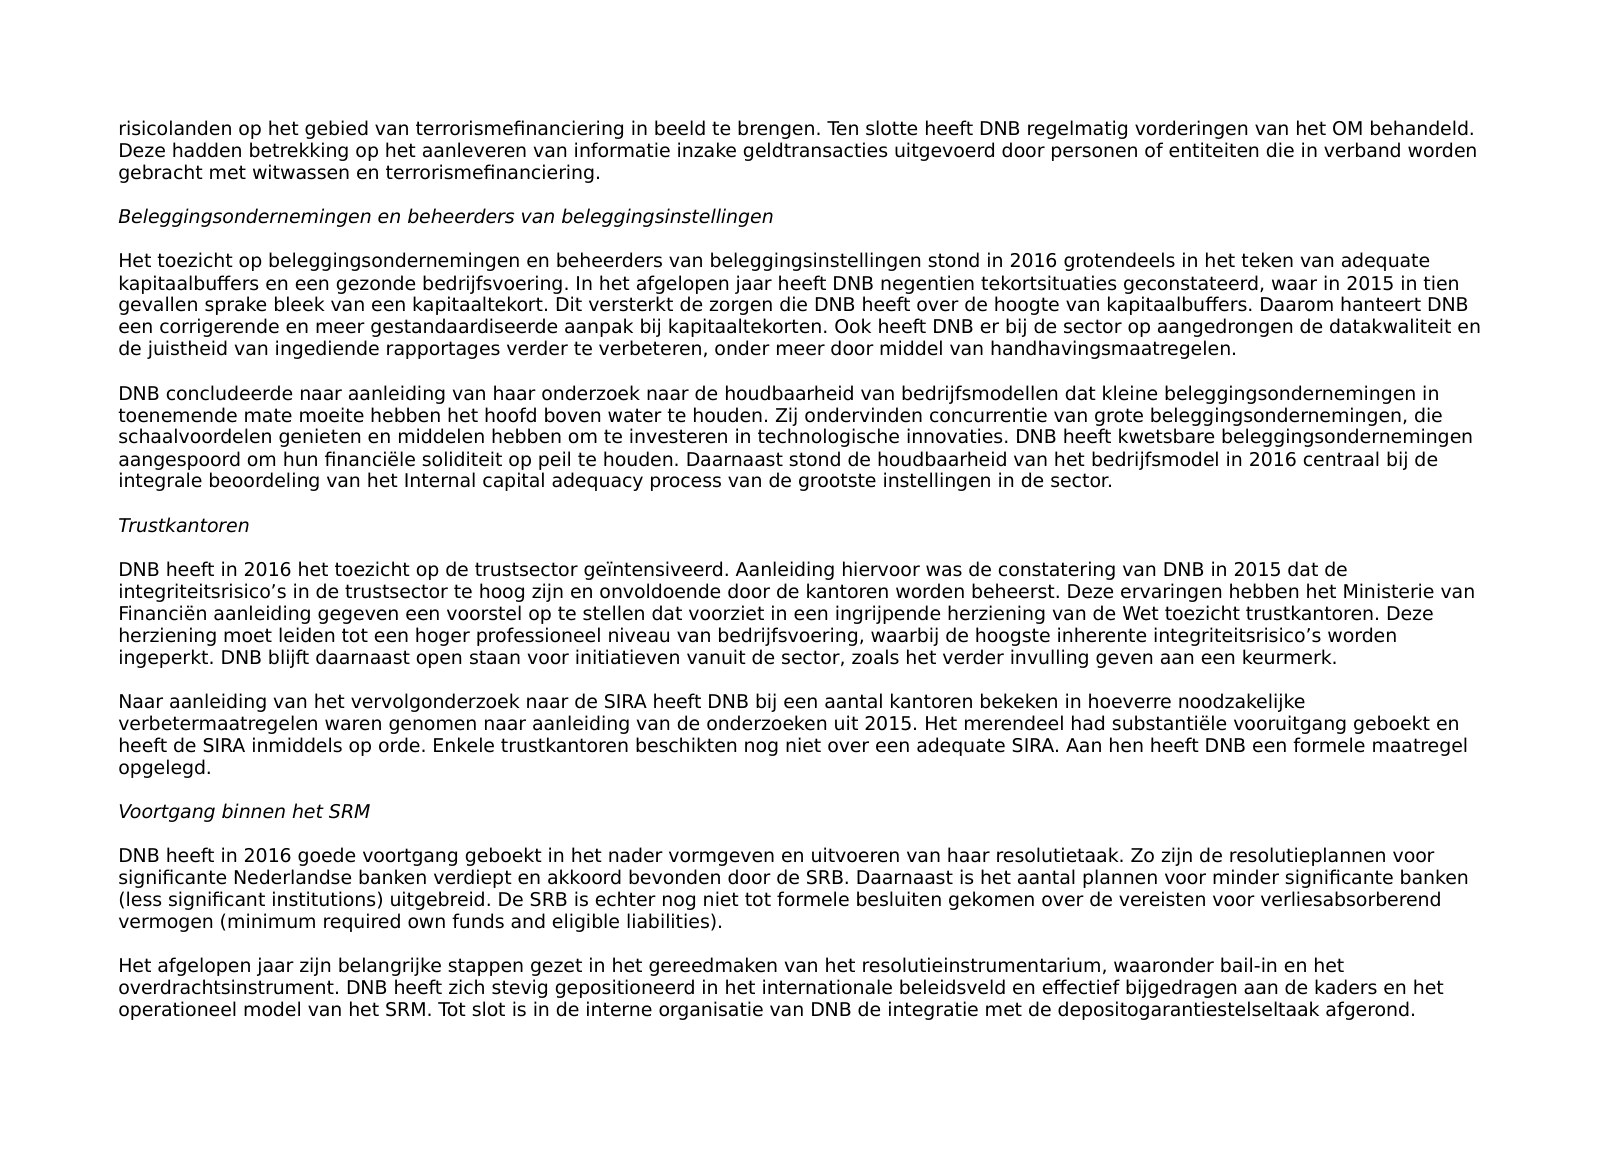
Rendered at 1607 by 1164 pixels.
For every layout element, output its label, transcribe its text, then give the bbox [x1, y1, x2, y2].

subtitle Trustkantoren [118, 514, 1488, 537]
text DNB concludeerde naar aanleiding van haar onderzoek naar de houdbaarheid van bedrijfsmodellen dat kleine beleggingsondernemingen in toenemende mate moeite hebben het hoofd boven water te houden. Zij ondervinden concurrentie van grote beleggingsondernemingen, die schaalvoordelen genieten en middelen hebben om te investeren in technologische innovaties. DNB heeft kwetsbare beleggingsondernemingen aangespoord om hun financiële soliditeit op peil te houden. Daarnaast stond de houdbaarheid van het bedrijfsmodel in 2016 centraal bij de integrale beoordeling van het Internal capital adequacy process van de grootste instellingen in de sector. [118, 382, 1488, 492]
text Naar aanleiding van het vervolgonderzoek naar de SIRA heeft DNB bij een aantal kantoren bekeken in hoeverre noodzakelijke verbetermaatregelen waren genomen naar aanleiding van de onderzoeken uit 2015. Het merendeel had substantiële vooruitgang geboekt en heeft de SIRA inmiddels op orde. Enkele trustkantoren beschikten nog niet over een adequate SIRA. Aan hen heeft DNB een formele maatregel opgelegd. [118, 691, 1488, 779]
text DNB heeft in 2016 het toezicht op de trustsector geïntensiveerd. Aanleiding hiervoor was de constatering van DNB in 2015 dat de integriteitsrisico’s in de trustsector te hoog zijn en onvoldoende door de kantoren worden beheerst. Deze ervaringen hebben het Ministerie van Financiën aanleiding gegeven een voorstel op te stellen dat voorziet in een ingrijpende herziening van de Wet toezicht trustkantoren. Deze herziening moet leiden tot een hoger professioneel niveau van bedrijfsvoering, waarbij de hoogste inherente integriteitsrisico’s worden ingeperkt. DNB blijft daarnaast open staan voor initiatieven vanuit de sector, zoals het verder invulling geven aan een keurmerk. [118, 559, 1488, 669]
text DNB heeft in 2016 goede voortgang geboekt in het nader vormgeven en uitvoeren van haar resolutietaak. Zo zijn de resolutieplannen voor significante Nederlandse banken verdiept en akkoord bevonden door de SRB. Daarnaast is het aantal plannen voor minder significante banken (less significant institutions) uitgebreid. De SRB is echter nog niet tot formele besluiten gekomen over de vereisten voor verliesabsorberend vermogen (minimum required own funds and eligible liabilities). [118, 845, 1488, 933]
subtitle Beleggingsondernemingen en beheerders van beleggingsinstellingen [118, 206, 1488, 228]
text Het afgelopen jaar zijn belangrijke stappen gezet in het gereedmaken van het resolutieinstrumentarium, waaronder bail-in en het overdrachtsinstrument. DNB heeft zich stevig gepositioneerd in het internationale beleidsveld en effectief bijgedragen aan de kaders en het operationeel model van het SRM. Tot slot is in de interne organisatie van DNB de integratie met de depositogarantiestelseltaak afgerond. [118, 955, 1488, 1021]
subtitle Voortgang binnen het SRM [118, 801, 1488, 823]
text risicolanden op het gebied van terrorismefinanciering in beeld te brengen. Ten slotte heeft DNB regelmatig vorderingen van het OM behandeld. Deze hadden betrekking op het aanleveren van informatie inzake geldtransacties uitgevoerd door personen of entiteiten die in verband worden gebracht met witwassen en terrorismefinanciering. [118, 118, 1488, 184]
text Het toezicht op beleggingsondernemingen en beheerders van beleggingsinstellingen stond in 2016 grotendeels in het teken van adequate kapitaalbuffers en een gezonde bedrijfsvoering. In het afgelopen jaar heeft DNB negentien tekortsituaties geconstateerd, waar in 2015 in tien gevallen sprake bleek van een kapitaaltekort. Dit versterkt de zorgen die DNB heeft over de hoogte van kapitaalbuffers. Daarom hanteert DNB een corrigerende en meer gestandaardiseerde aanpak bij kapitaaltekorten. Ook heeft DNB er bij de sector op aangedrongen de datakwaliteit en de juistheid van ingediende rapportages verder te verbeteren, onder meer door middel van handhavingsmaatregelen. [118, 250, 1488, 360]
